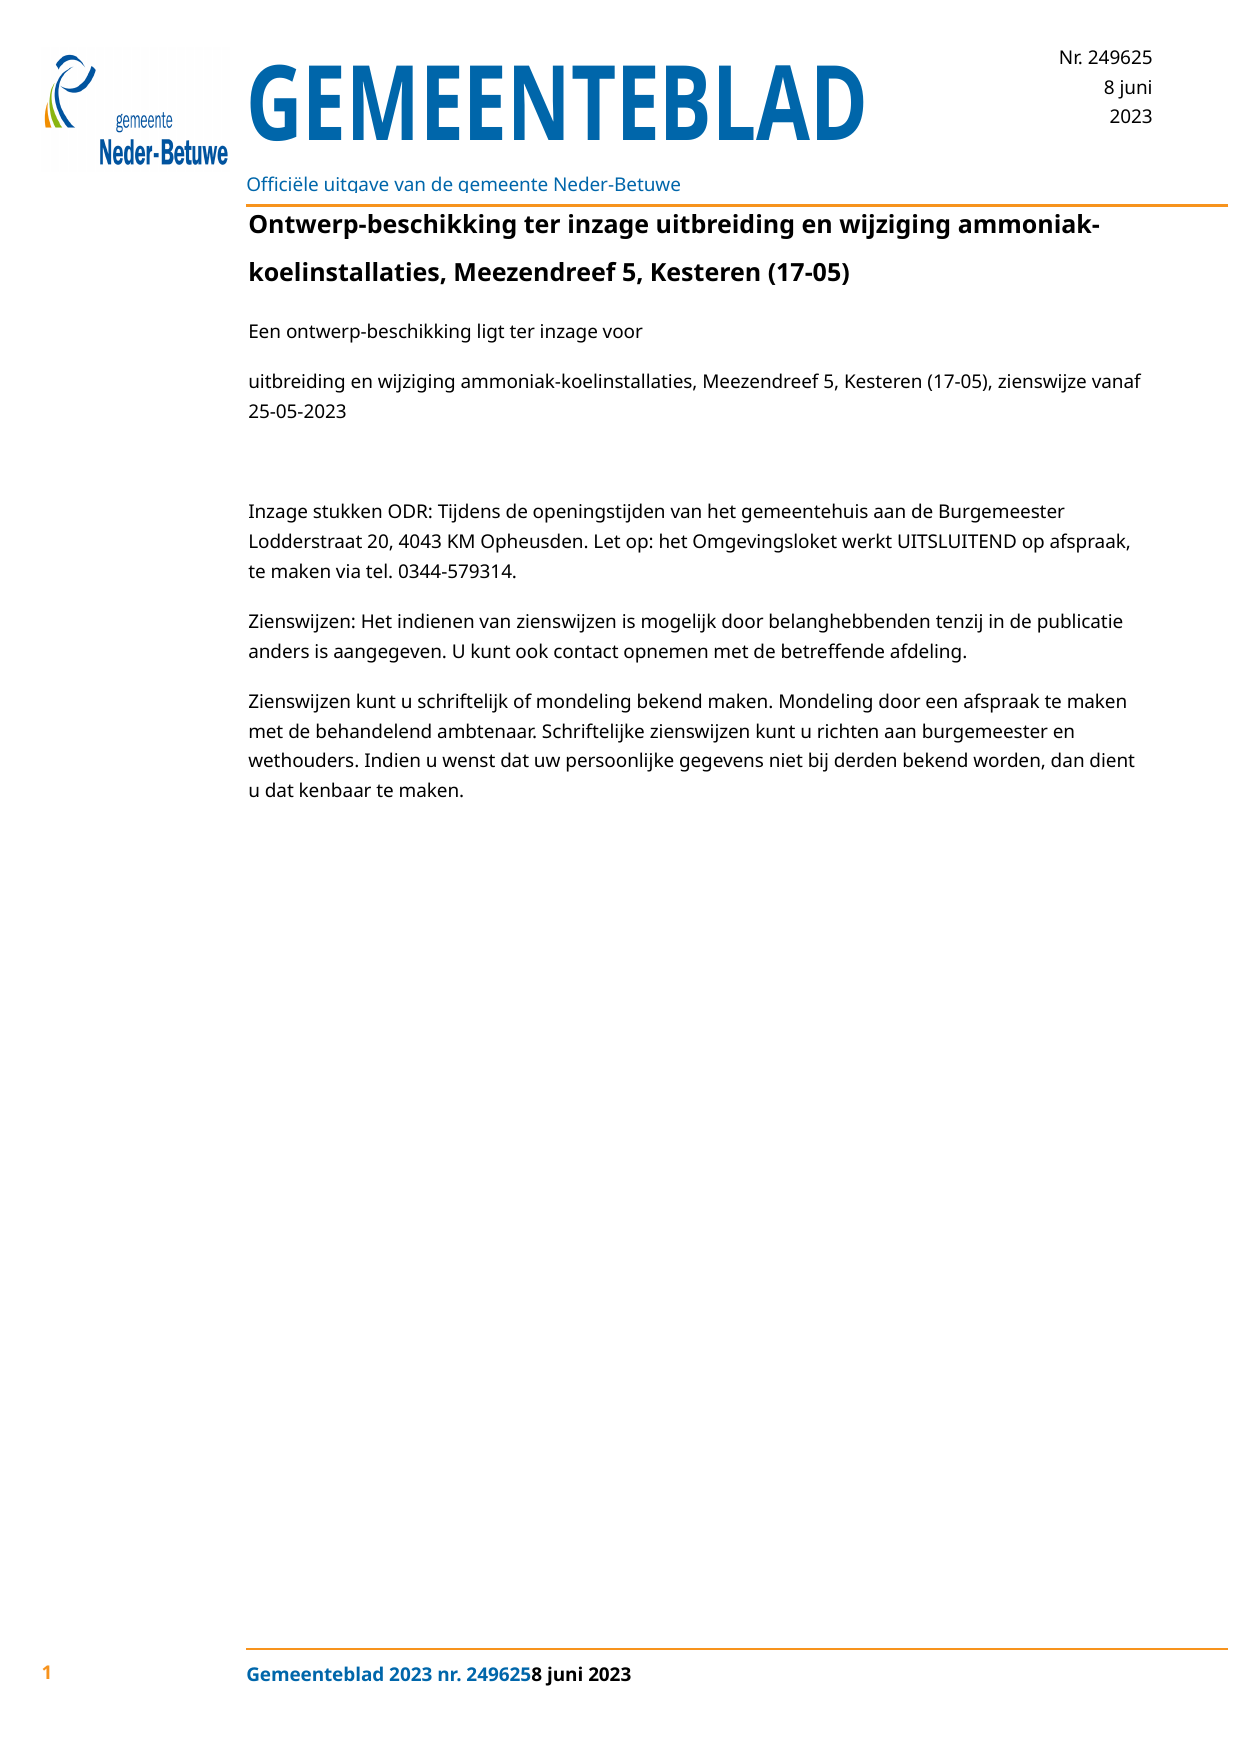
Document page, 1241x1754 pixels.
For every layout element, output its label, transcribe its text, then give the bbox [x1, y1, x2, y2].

text Een ontwerp-beschikking ligt ter inzage voor [248, 318, 1152, 344]
text Ontwerp-beschikking ter inzage uitbreiding en wijziging ammoniak-koelinstallaties, Meezendreef 5, Kesteren (17-05) [248, 207, 1152, 288]
text uitbreiding en wijziging ammoniak-koelinstallaties, Meezendreef 5, Kesteren (17-05), zienswijze vanaf 25-05-2023 [248, 368, 1152, 424]
text Inzage stukken ODR: Tijdens de openingstijden van het gemeentehuis aan de Burgemeester Lodderstraat 20, 4043 KM Opheusden. Let op: het Omgevingsloket werkt UITSLUITEND op afspraak, te maken via tel. 0344-579314. [248, 499, 1152, 584]
text Zienswijzen: Het indienen van zienswijzen is mogelijk door belanghebbenden tenzij in de publicatie anders is aangegeven. U kunt ook contact opnemen met de betreffende afdeling. [248, 608, 1152, 664]
text Zienswijzen kunt u schriftelijk of mondeling bekend maken. Mondeling door een afspraak te maken met de behandelend ambtenaar. Schriftelijke zienswijzen kunt u richten aan burgemeester en wethouders. Indien u wenst dat uw persoonlijke gegevens niet bij derden bekend worden, dan dient u dat kenbaar te maken. [248, 688, 1152, 803]
picture [41, 47, 231, 172]
